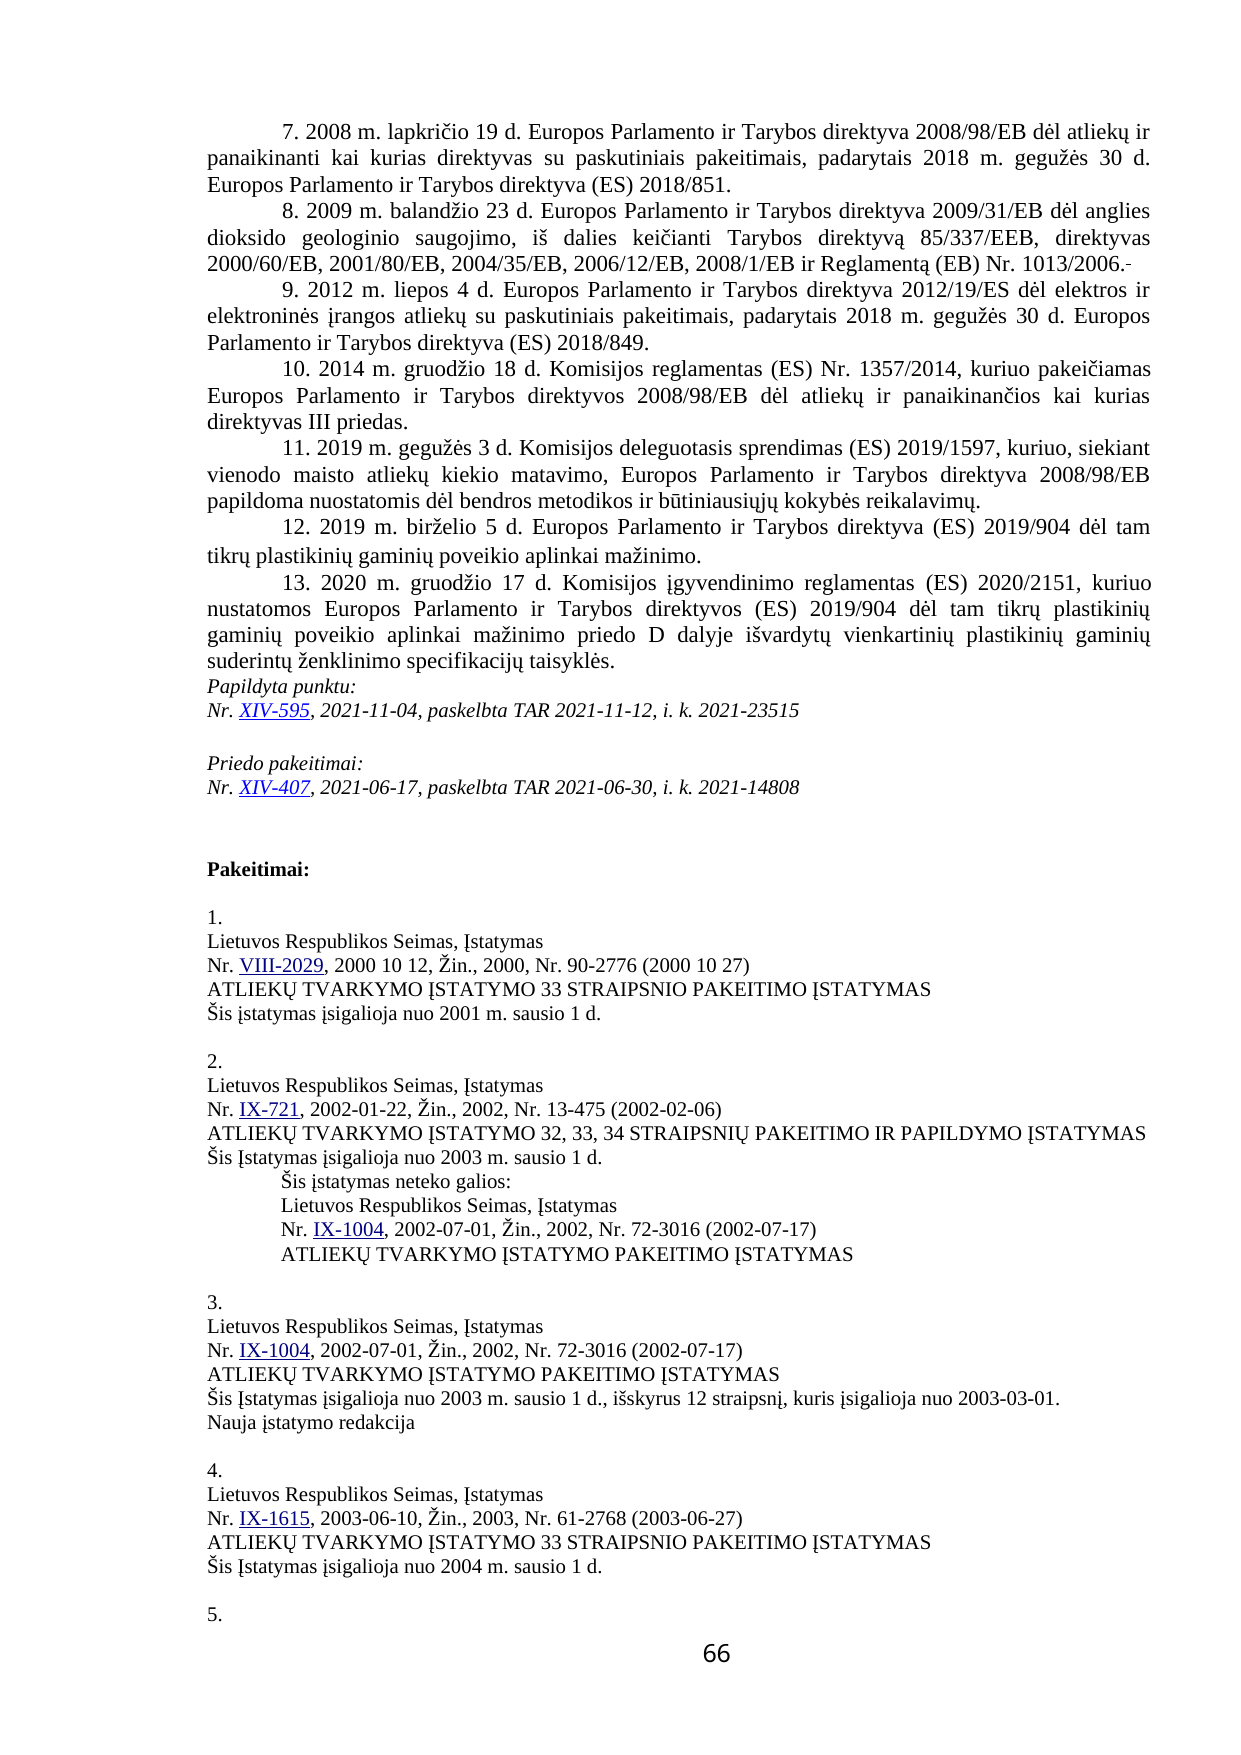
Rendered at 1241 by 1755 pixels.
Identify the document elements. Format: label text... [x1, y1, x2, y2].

text ATLIEKŲ TVARKYMO ĮSTATYMO PAKEITIMO ĮSTATYMAS [207, 1362, 1152, 1386]
text 3. [207, 1289, 1152, 1314]
text Nr. XIV-595, 2021-11-04, paskelbta TAR 2021-11-12, i. k. 2021-23515 [207, 698, 1152, 722]
text Papildyta punktu: [207, 674, 1152, 698]
text Šis įstatymas neteko galios: [207, 1169, 1152, 1193]
text Lietuvos Respublikos Seimas, Įstatymas [207, 929, 1152, 953]
text Lietuvos Respublikos Seimas, Įstatymas [207, 1314, 1152, 1338]
text Nr. IX-1004, 2002-07-01, Žin., 2002, Nr. 72-3016 (2002-07-17) [207, 1338, 1152, 1362]
text 12. 2019 m. birželio 5 d. Europos Parlamento ir Tarybos direktyva (ES) 2019/904 dėl tam tikrų plastikinių gaminių poveikio aplinkai mažinimo. [207, 513, 1152, 568]
text Šis įstatymas įsigalioja nuo 2001 m. sausio 1 d. [207, 1001, 1152, 1025]
text 7. 2008 m. lapkričio 19 d. Europos Parlamento ir Tarybos direktyva 2008/98/EB dėl atliekų ir panaikinanti kai kurias direktyvas su paskutiniais pakeitimais, padarytais 2018 m. gegužės 30 d. Europos Parlamento ir Tarybos direktyva (ES) 2018/851. [207, 118, 1152, 197]
text Nr. VIII-2029, 2000 10 12, Žin., 2000, Nr. 90-2776 (2000 10 27) [207, 953, 1152, 977]
text Lietuvos Respublikos Seimas, Įstatymas [207, 1193, 1152, 1217]
text 1. [207, 904, 1152, 929]
text Lietuvos Respublikos Seimas, Įstatymas [207, 1073, 1152, 1097]
text Šis Įstatymas įsigalioja nuo 2004 m. sausio 1 d. [207, 1554, 1152, 1578]
text 8. 2009 m. balandžio 23 d. Europos Parlamento ir Tarybos direktyva 2009/31/EB dėl anglies dioksido geologinio saugojimo, iš dalies keičianti Tarybos direktyvą 85/337/EEB, direktyvas 2000/60/EB, 2001/80/EB, 2004/35/EB, 2006/12/EB, 2008/1/EB ir Reglamentą (EB) Nr. 1013/2006. [207, 197, 1152, 276]
text Nauja įstatymo redakcija [207, 1410, 1152, 1434]
text 5. [207, 1602, 1152, 1626]
text ATLIEKŲ TVARKYMO ĮSTATYMO 32, 33, 34 STRAIPSNIŲ PAKEITIMO IR PAPILDYMO ĮSTATYMAS [207, 1121, 1152, 1145]
text ATLIEKŲ TVARKYMO ĮSTATYMO 33 STRAIPSNIO PAKEITIMO ĮSTATYMAS [207, 977, 1152, 1001]
text Nr. IX-1615, 2003-06-10, Žin., 2003, Nr. 61-2768 (2003-06-27) [207, 1506, 1152, 1530]
text 10. 2014 m. gruodžio 18 d. Komisijos reglamentas (ES) Nr. 1357/2014, kuriuo pakeičiamas Europos Parlamento ir Tarybos direktyvos 2008/98/EB dėl atliekų ir panaikinančios kai kurias direktyvas III priedas. [207, 355, 1152, 434]
text Nr. IX-1004, 2002-07-01, Žin., 2002, Nr. 72-3016 (2002-07-17) [207, 1217, 1152, 1241]
text Lietuvos Respublikos Seimas, Įstatymas [207, 1482, 1152, 1506]
text Nr. XIV-407, 2021-06-17, paskelbta TAR 2021-06-30, i. k. 2021-14808 [207, 775, 1152, 799]
text Nr. IX-721, 2002-01-22, Žin., 2002, Nr. 13-475 (2002-02-06) [207, 1097, 1152, 1121]
text Šis Įstatymas įsigalioja nuo 2003 m. sausio 1 d. [207, 1145, 1152, 1169]
text 4. [207, 1458, 1152, 1482]
text Šis Įstatymas įsigalioja nuo 2003 m. sausio 1 d., išskyrus 12 straipsnį, kuris įsigalioja nuo 2003-03-01. [207, 1386, 1152, 1410]
text Pakeitimai: [207, 856, 1152, 881]
text Priedo pakeitimai: [207, 751, 1152, 775]
text ATLIEKŲ TVARKYMO ĮSTATYMO PAKEITIMO ĮSTATYMAS [207, 1241, 1152, 1266]
text ATLIEKŲ TVARKYMO ĮSTATYMO 33 STRAIPSNIO PAKEITIMO ĮSTATYMAS [207, 1530, 1152, 1554]
text 11. 2019 m. gegužės 3 d. Komisijos deleguotasis sprendimas (ES) 2019/1597, kuriuo, siekiant vienodo maisto atliekų kiekio matavimo, Europos Parlamento ir Tarybos direktyva 2008/98/EB papildoma nuostatomis dėl bendros metodikos ir būtiniausiųjų kokybės reikalavimų. [207, 434, 1152, 513]
text 9. 2012 m. liepos 4 d. Europos Parlamento ir Tarybos direktyva 2012/19/ES dėl elektros ir elektroninės įrangos atliekų su paskutiniais pakeitimais, padarytais 2018 m. gegužės 30 d. Europos Parlamento ir Tarybos direktyva (ES) 2018/849. [207, 276, 1152, 355]
text 2. [207, 1049, 1152, 1073]
text 13. 2020 m. gruodžio 17 d. Komisijos įgyvendinimo reglamentas (ES) 2020/2151, kuriuo nustatomos Europos Parlamento ir Tarybos direktyvos (ES) 2019/904 dėl tam tikrų plastikinių gaminių poveikio aplinkai mažinimo priedo D dalyje išvardytų vienkartinių plastikinių gaminių suderintų ženklinimo specifikacijų taisyklės. [207, 568, 1152, 674]
